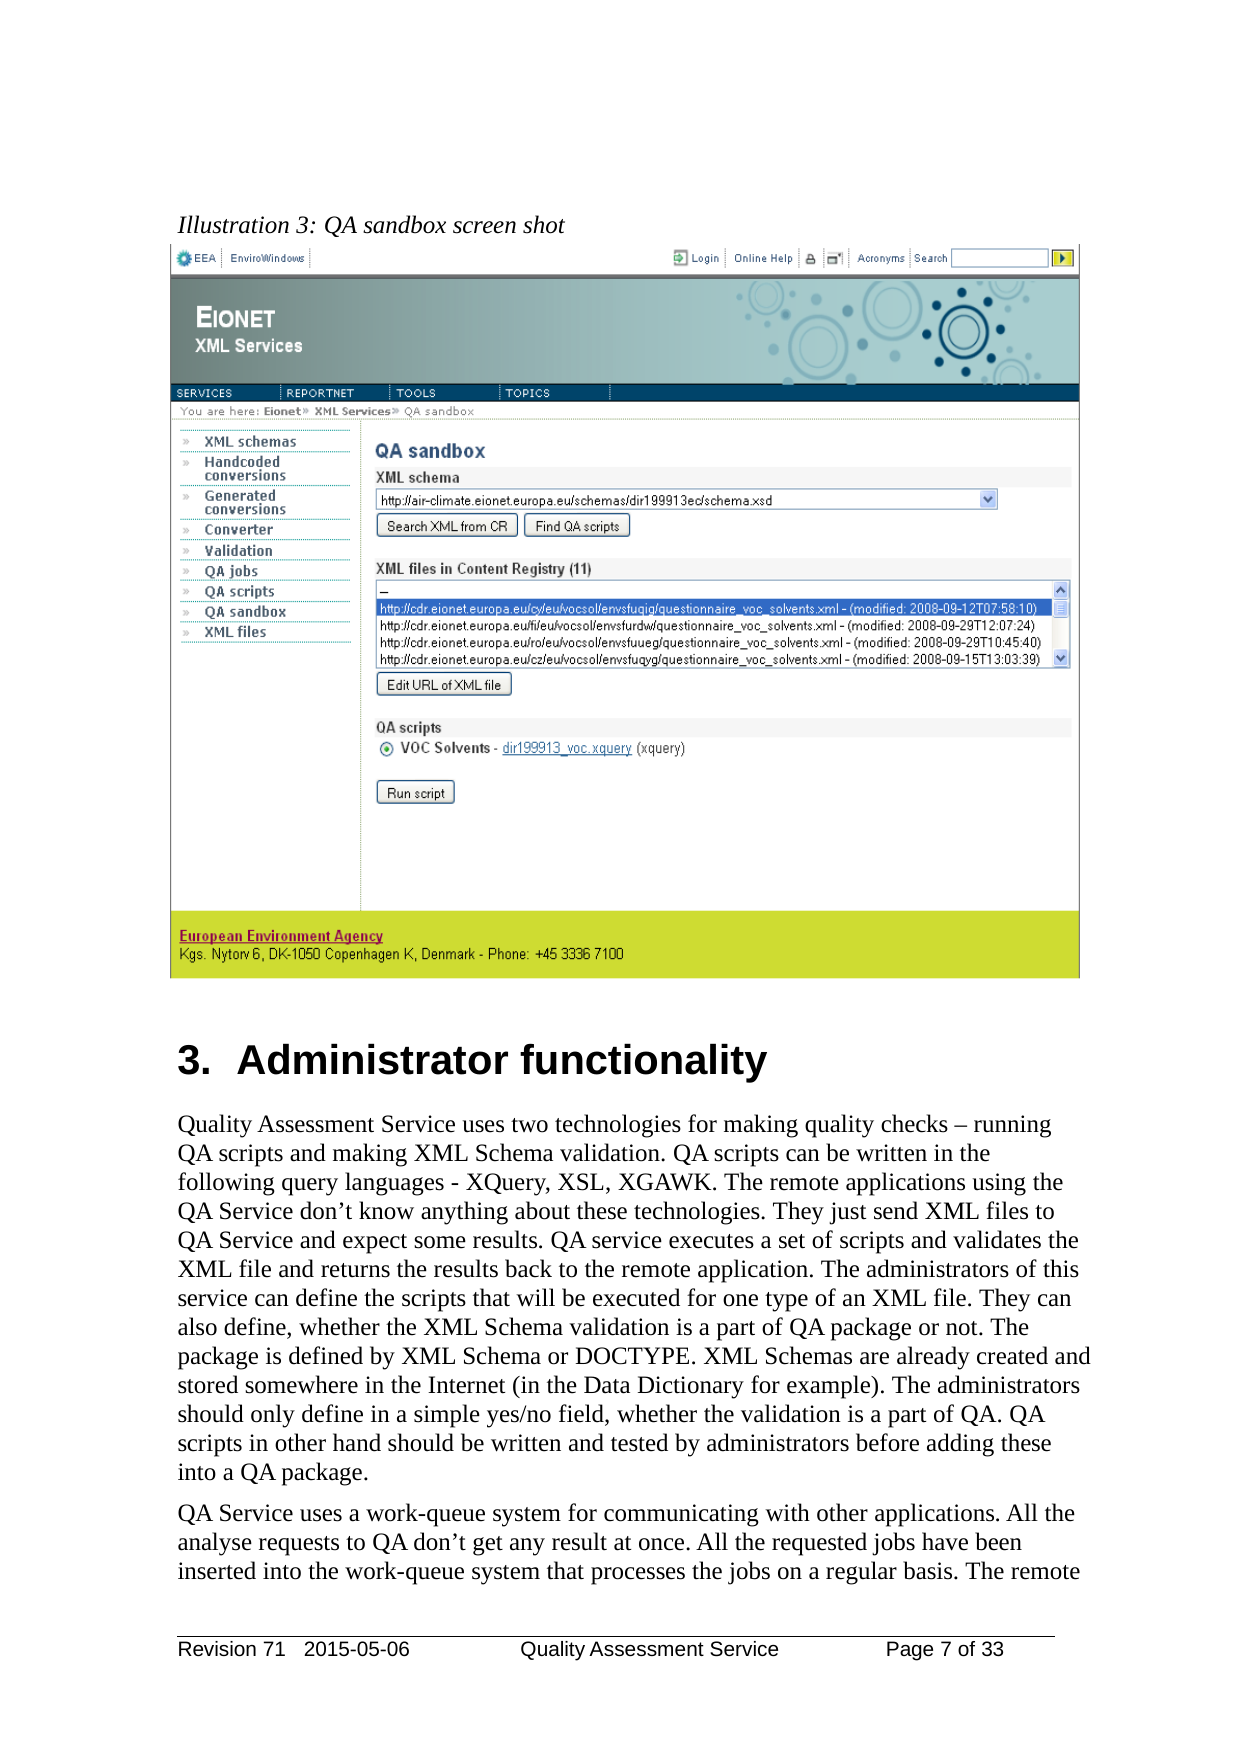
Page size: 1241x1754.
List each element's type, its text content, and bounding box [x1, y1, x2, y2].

subtitle Administrator functionality [177, 1036, 1092, 1084]
text Quality Assessment Service uses two technologies for making quality checks – running QA scripts and making XML Schema validation. QA scripts can be written in the following query languages - XQuery, XSL, XGAWK. The remote applications using the QA Service don’t know anything about these technologies. They just send XML files to QA Service and expect some results. QA service executes a set of scripts and validates the XML file and returns the results back to the remote application. The administrators of this service can define the scripts that will be executed for one type of an XML file. They can also define, whether the XML Schema validation is a part of QA package or not. The package is defined by XML Schema or DOCTYPE. XML Schemas are already created and stored somewhere in the Internet (in the Data Dictionary for example). The administrators should only define in a simple yes/no field, whether the validation is a part of QA. QA scripts in other hand should be written and tested by administrators before adding these into a QA package. [177, 1108, 1092, 1486]
text Illustration 3: QA sandbox screen shot [177, 210, 1092, 239]
text QA Service uses a work-queue system for communicating with other applications. All the analyse requests to QA don’t get any result at once. All the requested jobs have been inserted into the work-queue system that processes the jobs on a regular basis. The remote [177, 1498, 1092, 1585]
